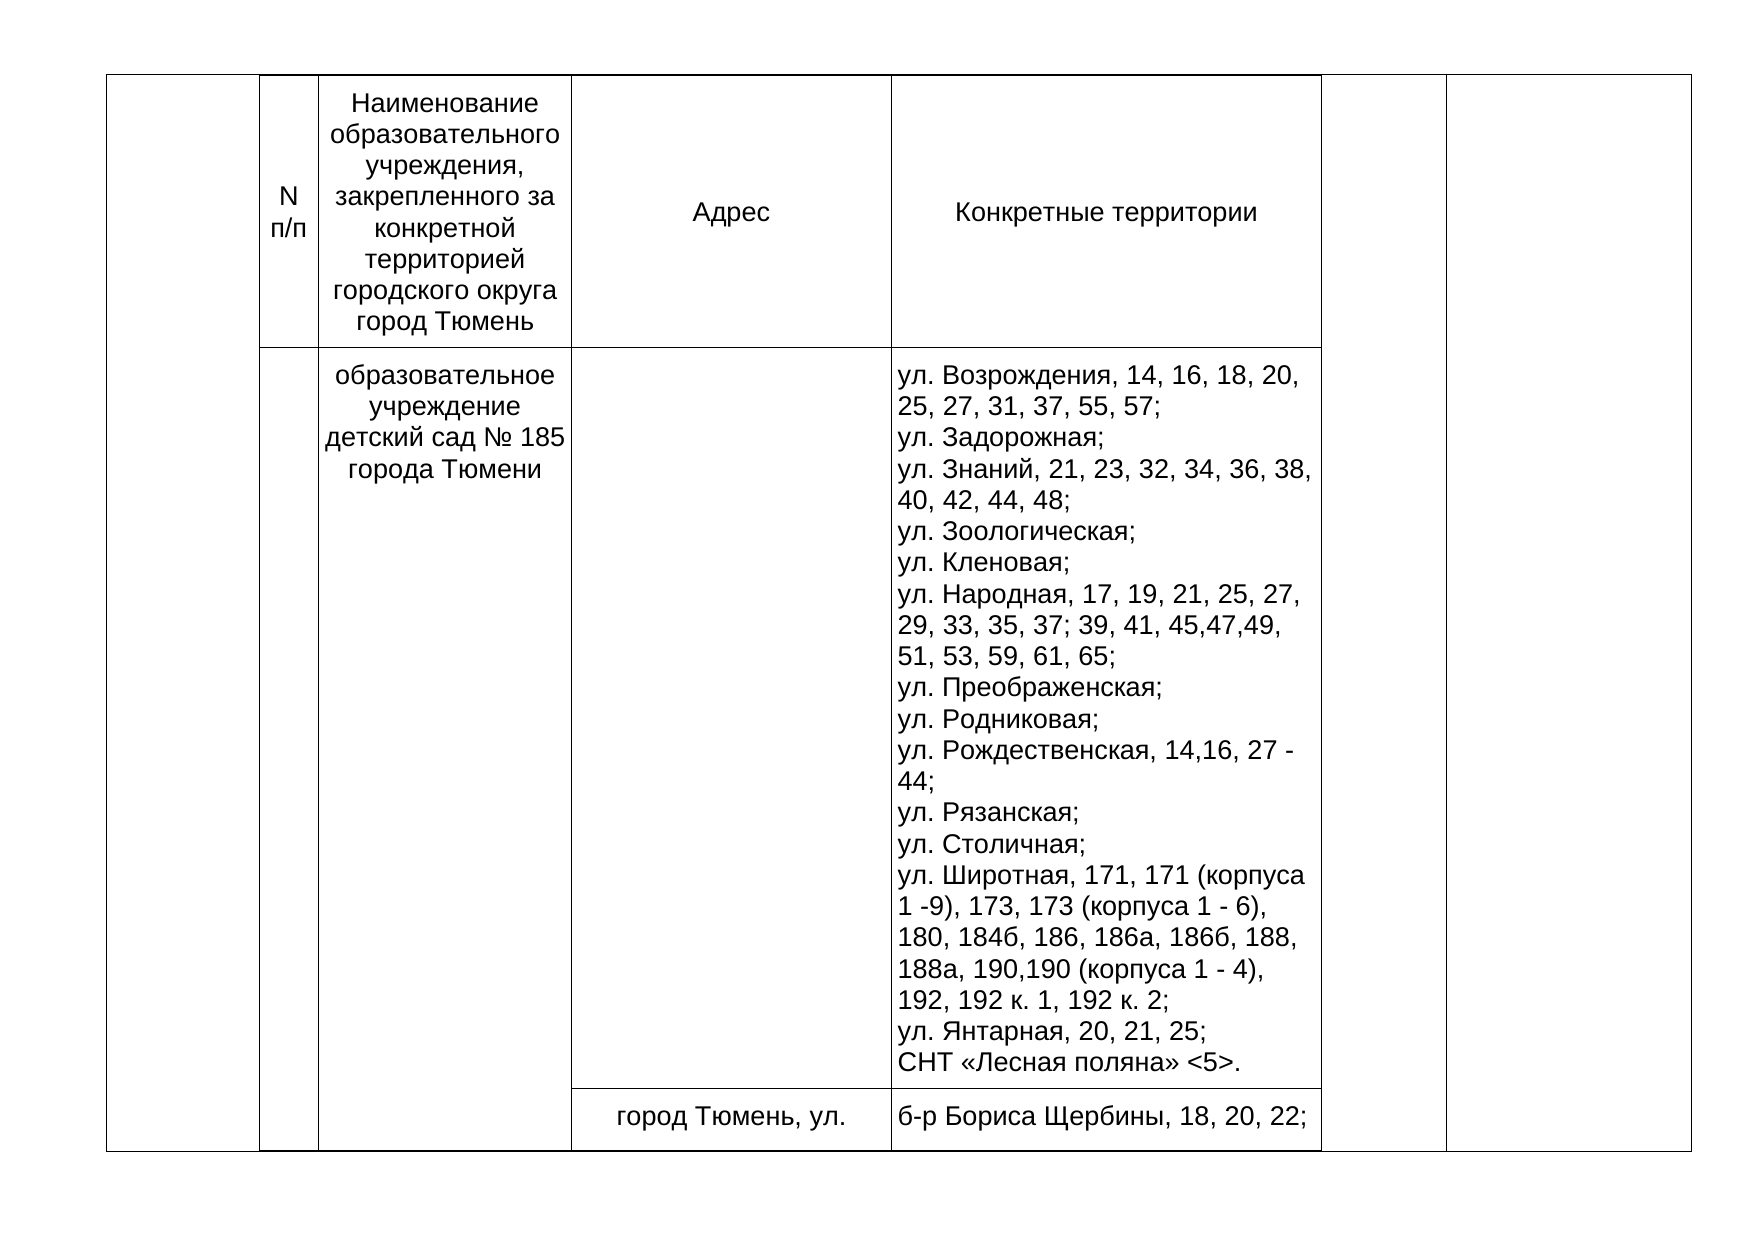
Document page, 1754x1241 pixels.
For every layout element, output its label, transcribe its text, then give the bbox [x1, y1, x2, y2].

table_cell ул. Возрождения, 14, 16, 18, 20, 25, 27, 31, 37, 55, 57; ул. Задорожная; ул. Знаний, 21, 23, 32, 34, 36, 38, 40, 42, 44, 48; ул. Зоологическая; ул. Кленовая; ул. Народная, 17, 19, 21, 25, 27, 29, 33, 35, 37; 39, 41, 45,47,49, 51, 53, 59, 61, 65; ул. Преображенская; ул. Родниковая; ул. Рождественская, 14,16, 27 - 44; ул. Рязанская; ул. Столичная; ул. Широтная, 171, 171 (корпуса 1 -9), 173, 173 (корпуса 1 - 6), 180, 184б, 186, 186а, 186б, 188, 188а, 190,190 (корпуса 1 - 4), 192, 192 к. 1, 192 к. 2; ул. Янтарная, 20, 21, 25; СНТ «Лесная поляна» <5>. [892, 348, 1321, 1088]
table_cell б-р Бориса Щербины, 18, 20, 22; [892, 1089, 1321, 1149]
table_header Конкретные территории [892, 76, 1321, 347]
table_header N п/п [260, 76, 318, 347]
table_cell образовательное учреждение детский сад № 185 города Тюмени [319, 348, 571, 1149]
table_cell [572, 348, 891, 1088]
table_cell [260, 348, 318, 1149]
table_header [107, 75, 259, 1151]
table_header Адрес [572, 76, 891, 347]
table_header Наименование образовательного учреждения, закрепленного за конкретной территорией городского округа город Тюмень [319, 76, 571, 347]
table_cell город Тюмень, ул. [572, 1089, 891, 1149]
table_header [1447, 75, 1691, 1151]
table_header [1322, 75, 1446, 1151]
